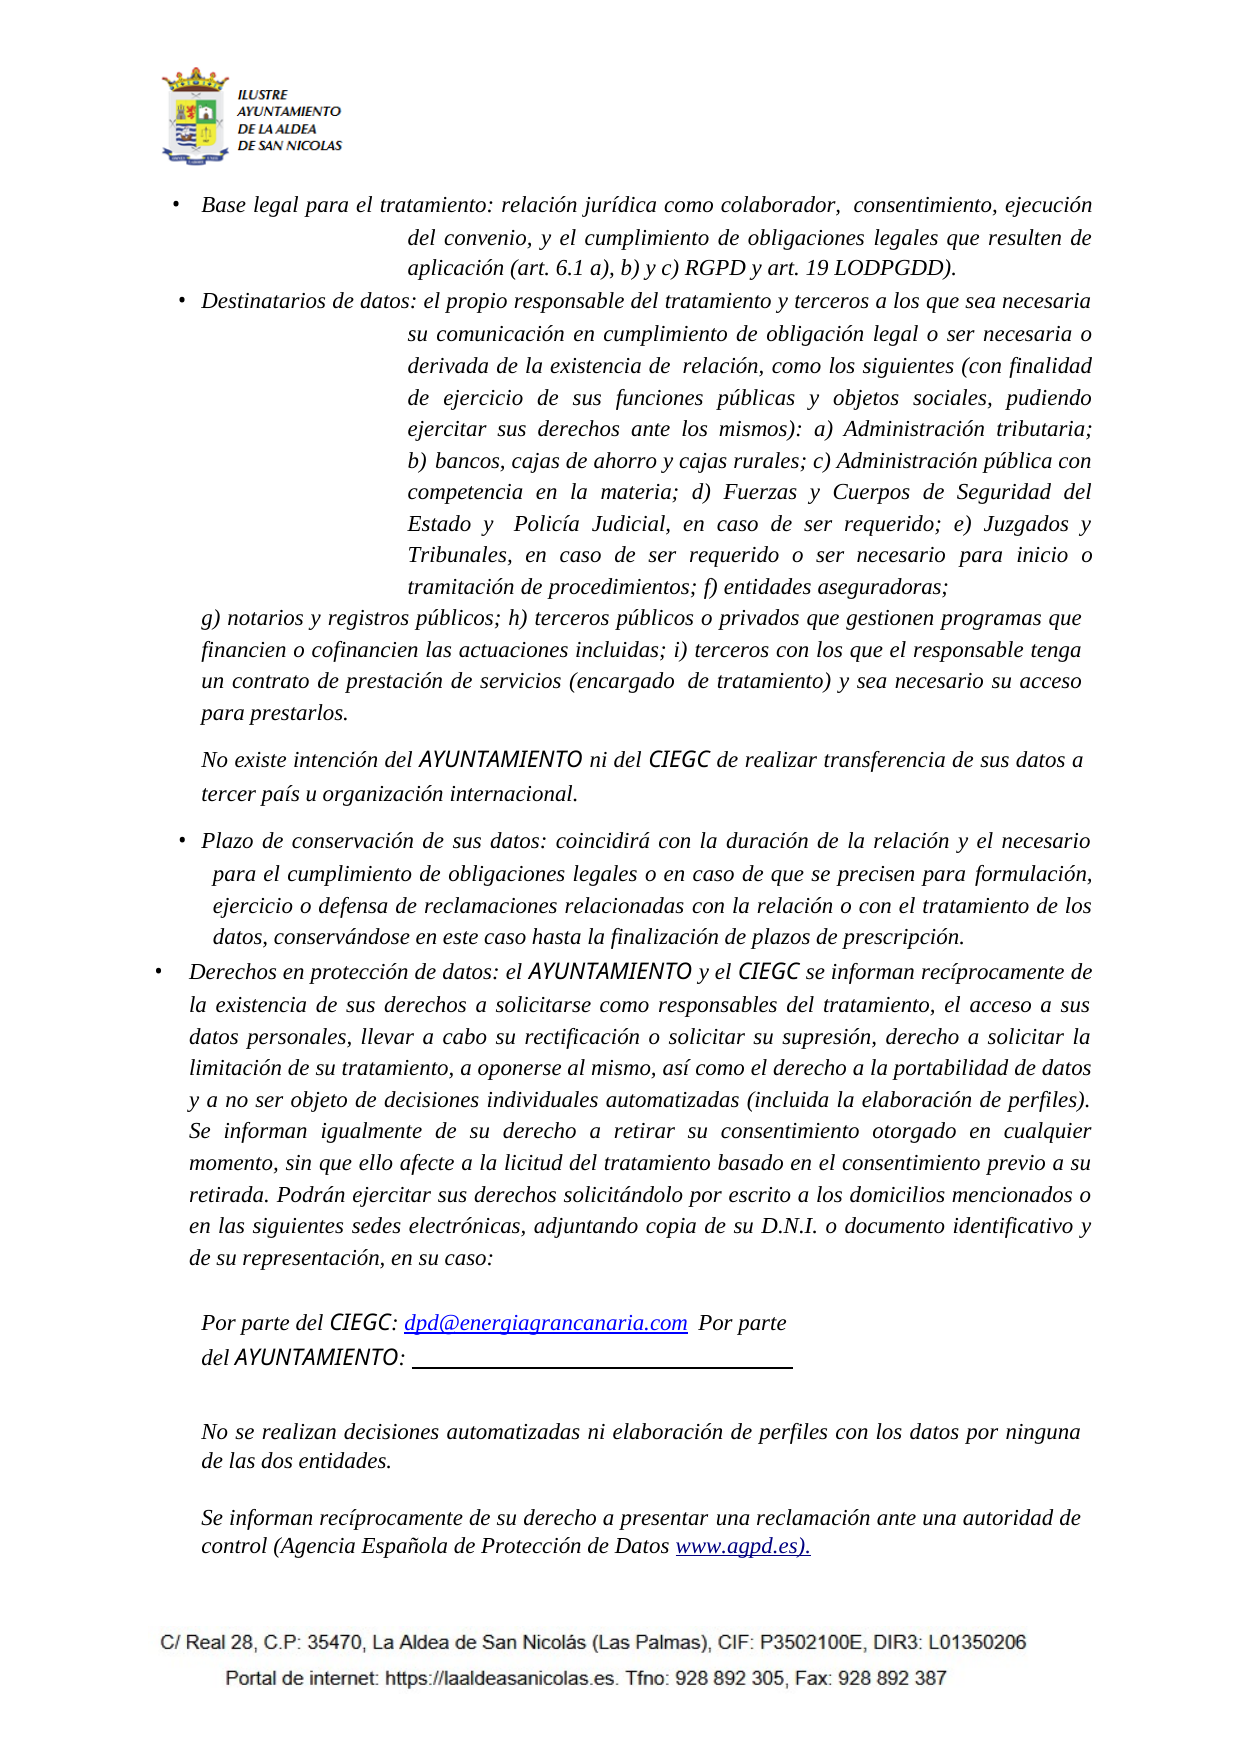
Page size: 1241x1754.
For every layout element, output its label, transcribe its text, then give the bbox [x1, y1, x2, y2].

text No se realizan decisiones automatizadas ni elaboración de perfiles con los datos por ninguna de las dos entidades. [201, 1418, 1082, 1473]
picture [148, 1626, 1034, 1694]
text Por parte del CIEGC: dpd@energiagrancanaria.com Por parte del AYUNTAMIENTO: [201, 1306, 793, 1372]
list Destinatarios de datos: el propio responsable del tratamiento y terceros a los que sea necesaria su comunicación en cumplimiento de obligación legal o ser necesaria o derivada de la existencia de relación, como los siguientes (con finalidad de ejercicio de sus funciones públicas y objetos sociales, pudiendo ejercitar sus derechos ante los mismos): a) Administración tributaria; b) bancos, cajas de ahorro y cajas rurales; c) Administración pública con competencia en la materia; d) Fuerzas y Cuerpos de Seguridad del Estado y Policía Judicial, en caso de ser requerido; e) Juzgados y Tribunales, en caso de ser requerido o ser necesario para inicio o tramitación de procedimientos; f) entidades aseguradoras; [177, 284, 1093, 599]
list Derechos en protección de datos: el AYUNTAMIENTO y el CIEGC se informan recíprocamente de la existencia de sus derechos a solicitarse como responsables del tratamiento, el acceso a sus datos personales, llevar a cabo su rectificación o solicitar su supresión, derecho a solicitar la limitación de su tratamiento, a oponerse al mismo, así como el derecho a la portabilidad de datos y a no ser objeto de decisiones individuales automatizadas (incluida la elaboración de perfiles). Se informan igualmente de su derecho a retirar su consentimiento otorgado en cualquier momento, sin que ello afecte a la licitud del tratamiento basado en el consentimiento previo a su retirada. Podrán ejercitar sus derechos solicitándolo por escrito a los domicilios mencionados o en las siguientes sedes electrónicas, adjuntando copia de su D.N.I. o documento identificativo y de su representación, en su caso: [153, 955, 1093, 1270]
list Plazo de conservación de sus datos: coincidirá con la duración de la relación y el necesario para el cumplimiento de obligaciones legales o en caso de que se precisen para formulación, ejercicio o defensa de reclamaciones relacionadas con la relación o con el tratamiento de los datos, conservándose en este caso hasta la finalización de plazos de prescripción. [177, 824, 1093, 950]
text g) notarios y registros públicos; h) terceros públicos o privados que gestionen programas que financien o cofinancien las actuaciones incluidas; i) terceros con los que el responsable tenga un contrato de prestación de servicios (encargado de tratamiento) y sea necesario su acceso para prestarlos. [201, 604, 1083, 726]
text Se informan recíprocamente de su derecho a presentar una reclamación ante una autoridad de control (Agencia Española de Protección de Datos www.agpd.es). [201, 1504, 1082, 1558]
picture [148, 59, 358, 173]
list Base legal para el tratamiento: relación jurídica como colaborador, consentimiento, ejecución del convenio, y el cumplimiento de obligaciones legales que resulten de aplicación (art. 6.1 a), b) y c) RGPD y art. 19 LODPGDD). [171, 188, 1093, 280]
text No existe intención del AYUNTAMIENTO ni del CIEGC de realizar transferencia de sus datos a tercer país u organización internacional. [201, 743, 1083, 806]
